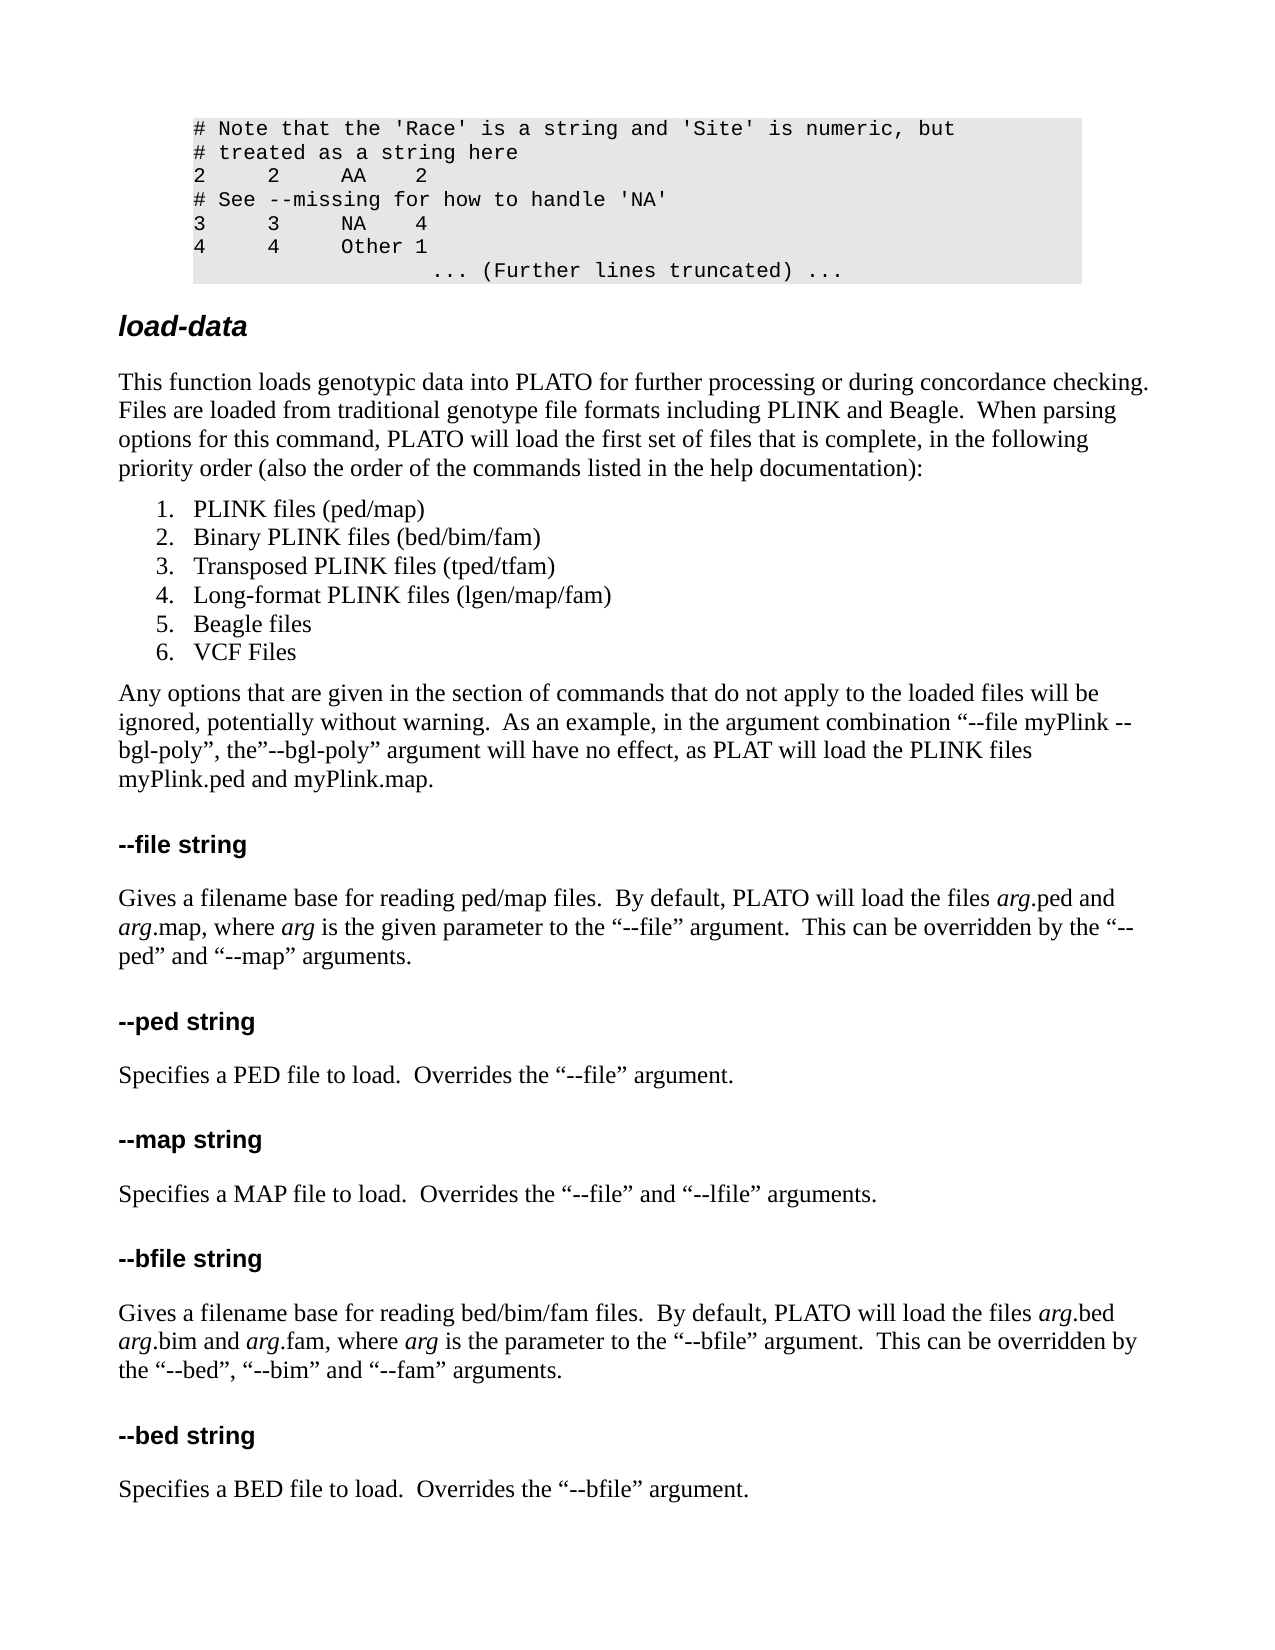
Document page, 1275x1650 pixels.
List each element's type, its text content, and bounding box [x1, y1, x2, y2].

list Long-format PLINK files (lgen/map/fam) [156, 580, 1157, 609]
text # treated as a string here [193, 142, 1082, 165]
text 3 3 NA 4 [193, 213, 1082, 236]
subtitle --bfile string [118, 1244, 1157, 1273]
subtitle --ped string [118, 1007, 1157, 1035]
list Beagle files [156, 609, 1157, 637]
list VCF Files [156, 637, 1157, 666]
text Gives a filename base for reading ped/map files. By default, PLATO will load the files arg.ped and arg.map, where arg is the given parameter to the “--file” argument. This can be overridden by the “--ped” and “--map” arguments. [118, 883, 1157, 969]
text Any options that are given in the section of commands that do not apply to the loaded files will be ignored, potentially without warning. As an example, in the argument combination “--file myPlink --bgl-poly”, the”--bgl-poly” argument will have no effect, as PLAT will load the PLINK files myPlink.ped and myPlink.map. [118, 678, 1157, 793]
subtitle --bed string [118, 1421, 1157, 1450]
text Specifies a MAP file to load. Overrides the “--file” and “--lfile” arguments. [118, 1179, 1157, 1207]
text Gives a filename base for reading bed/bim/fam files. By default, PLATO will load the files arg.bed arg.bim and arg.fam, where arg is the parameter to the “--bfile” argument. This can be overridden by the “--bed”, “--bim” and “--fam” arguments. [118, 1298, 1157, 1384]
subtitle --file string [118, 830, 1157, 859]
text ... (Further lines truncated) ... [193, 260, 1082, 284]
list PLINK files (ped/map) [156, 494, 1157, 522]
text 4 4 Other 1 [193, 236, 1082, 260]
text Specifies a BED file to load. Overrides the “--bfile” argument. [118, 1474, 1157, 1503]
text This function loads genotypic data into PLATO for further processing or during concordance checking. Files are loaded from traditional genotype file formats including PLINK and Beagle. When parsing options for this command, PLATO will load the first set of files that is complete, in the following priority order (also the order of the commands listed in the help documentation): [118, 367, 1157, 482]
list Binary PLINK files (bed/bim/fam) [156, 522, 1157, 551]
subtitle load-data [118, 309, 1157, 342]
list Transposed PLINK files (tped/tfam) [156, 551, 1157, 580]
text # Note that the 'Race' is a string and 'Site' is numeric, but [193, 118, 1082, 142]
subtitle --map string [118, 1126, 1157, 1154]
text Specifies a PED file to load. Overrides the “--file” argument. [118, 1060, 1157, 1088]
text 2 2 AA 2 [193, 165, 1082, 189]
text # See --missing for how to handle 'NA' [193, 189, 1082, 213]
